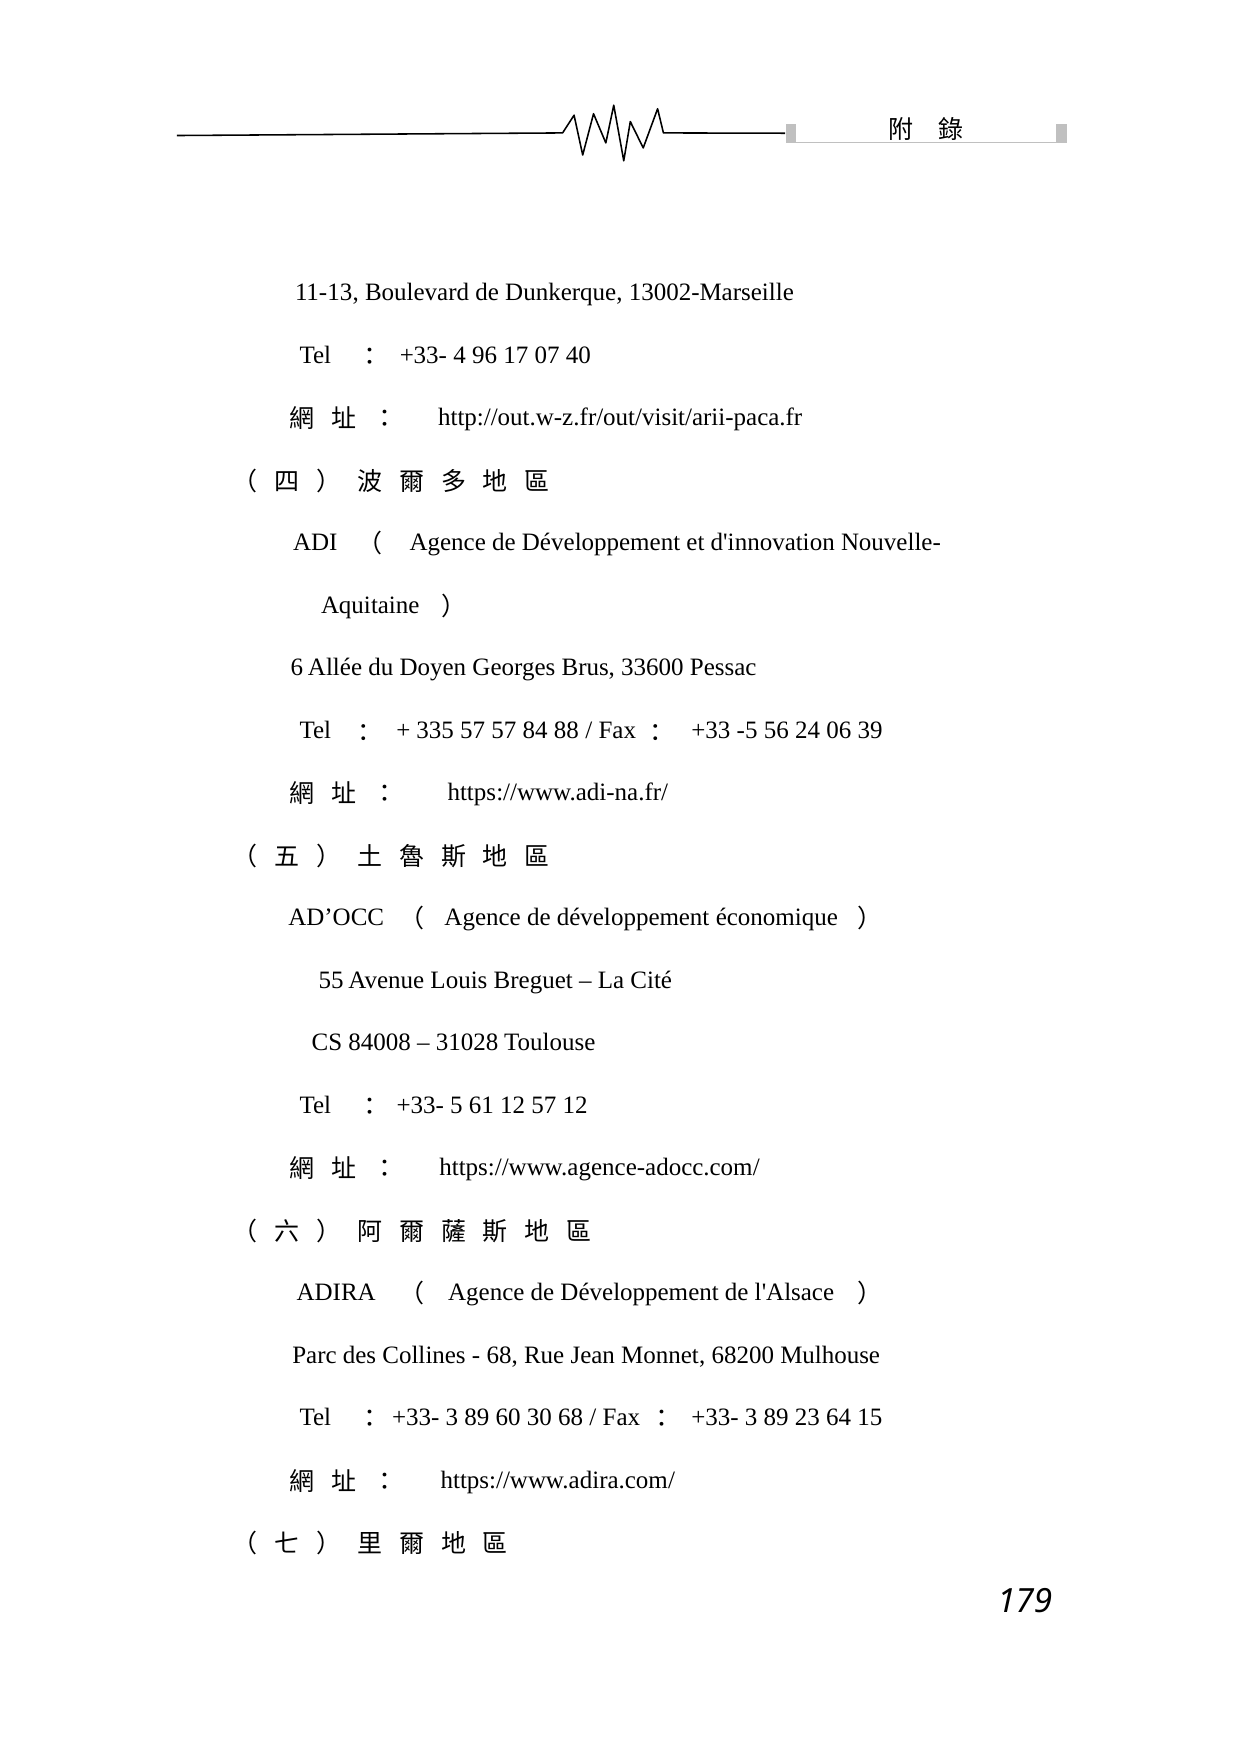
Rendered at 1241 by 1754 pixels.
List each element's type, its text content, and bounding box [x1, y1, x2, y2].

text 55 Avenue Louis Breguet – La Cité CS 84008 – 31028 Toulouse [281, 938, 1058, 1063]
text （四）波爾多地區 [207, 438, 1058, 500]
text 11-13, Boulevard de Dunkerque, 13002-Marseille [207, 250, 1058, 313]
text Tel：+33- 5 61 12 57 12 [207, 1063, 1058, 1125]
text 網址：http://out.w-z.fr/out/visit/arii-paca.fr [207, 375, 1058, 438]
text Tel：+ 335 57 57 84 88 / Fax：+33 -5 56 24 06 39 [207, 688, 1058, 750]
text ADI（Agence de Développement et d'innovation Nouvelle-Aquitaine） [207, 500, 1058, 625]
text （七）里爾地區 [207, 1500, 1058, 1563]
text Tel：+33- 4 96 17 07 40 [207, 313, 1058, 375]
text Parc des Collines - 68, Rue Jean Monnet, 68200 Mulhouse [207, 1313, 1058, 1375]
text Tel：+33- 3 89 60 30 68 / Fax：+33- 3 89 23 64 15 [207, 1375, 1058, 1438]
text （五）土魯斯地區 [207, 813, 1058, 875]
text 6 Allée du Doyen Georges Brus, 33600 Pessac [207, 625, 1058, 688]
text 網址：https://www.agence-adocc.com/ [207, 1125, 1058, 1188]
text 網址：https://www.adira.com/ [207, 1438, 1058, 1500]
text ADIRA（Agence de Développement de l'Alsace） [207, 1250, 1058, 1313]
text AD’OCC（Agence de développement économique） [207, 875, 1058, 938]
text 網址：https://www.adi-na.fr/ [207, 750, 1058, 813]
text （六）阿爾薩斯地區 [207, 1188, 1058, 1250]
